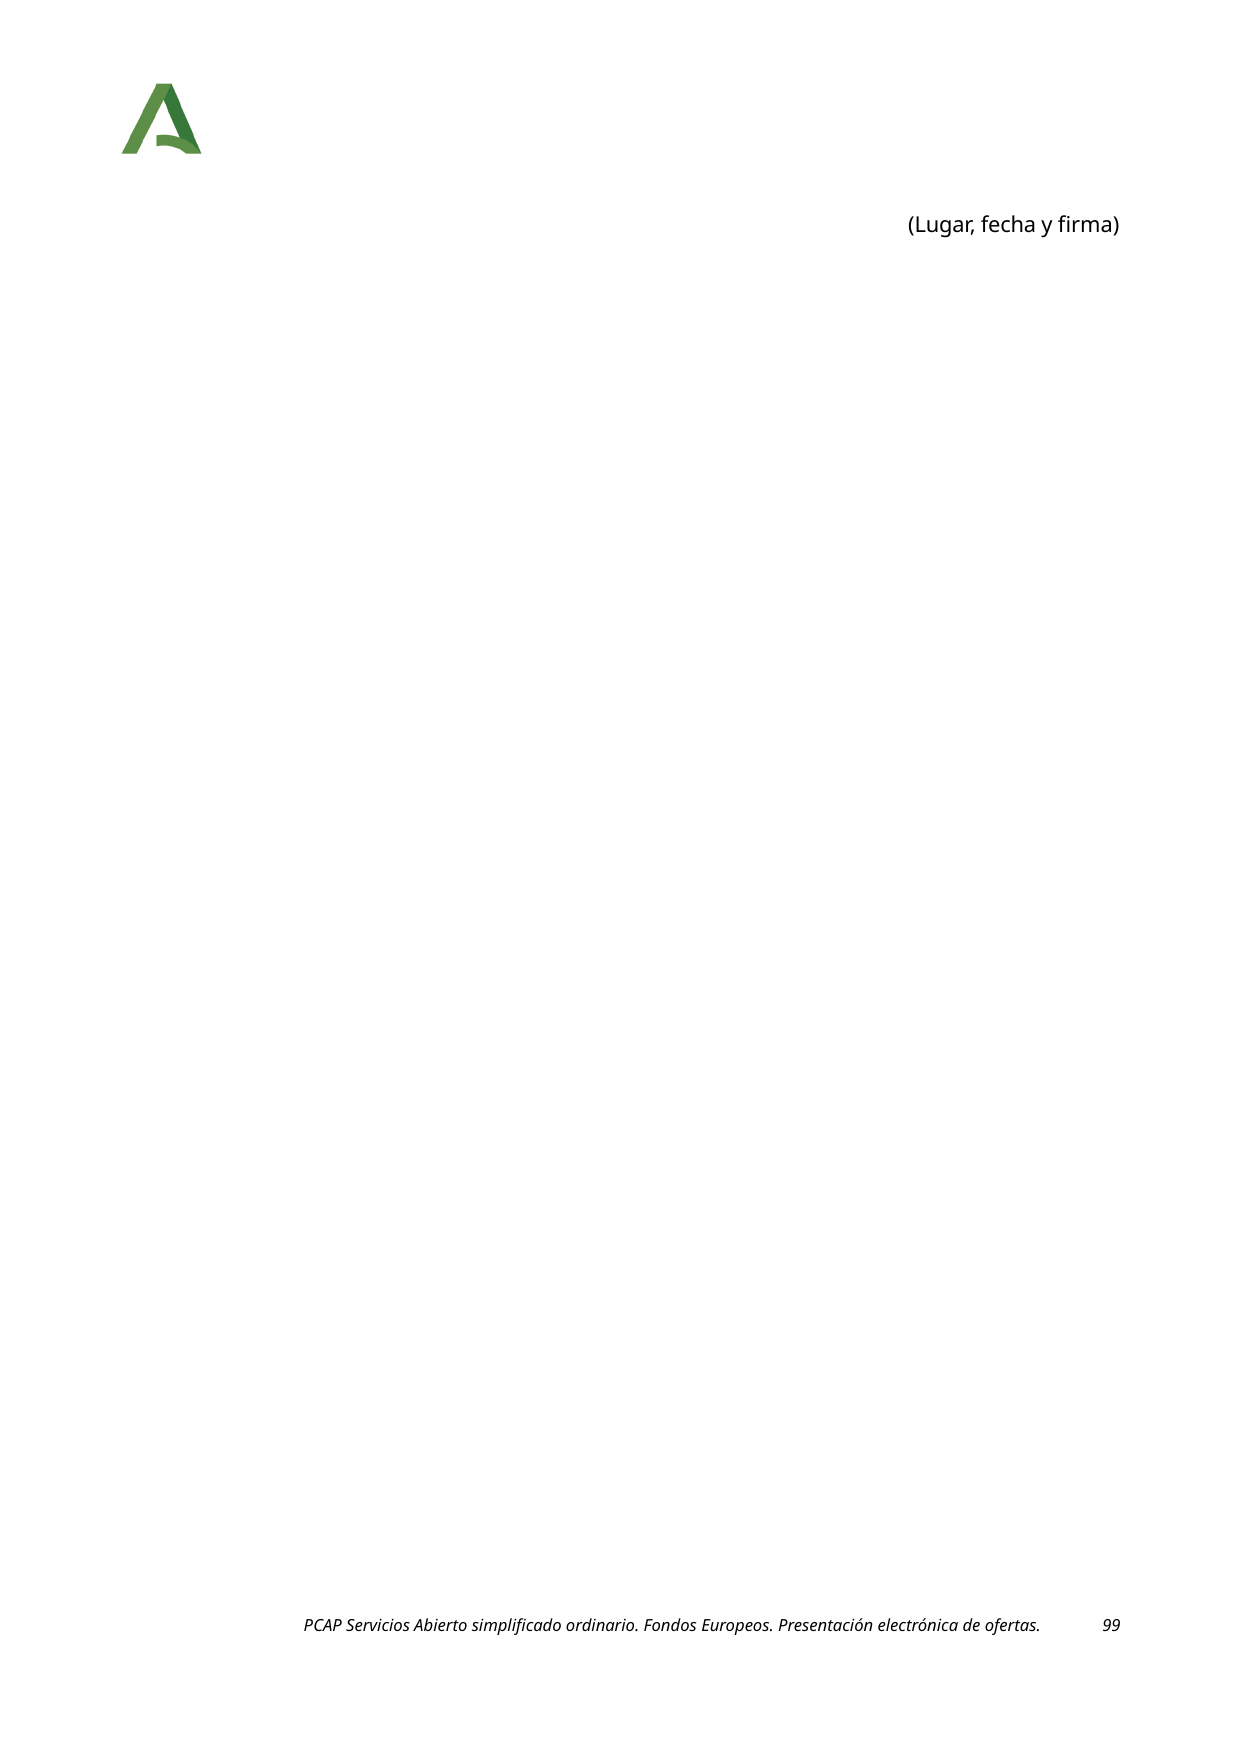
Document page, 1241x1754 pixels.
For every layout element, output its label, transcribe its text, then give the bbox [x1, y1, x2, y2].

text (Lugar, fecha y firma) [118, 209, 1122, 242]
picture [117, 79, 206, 158]
